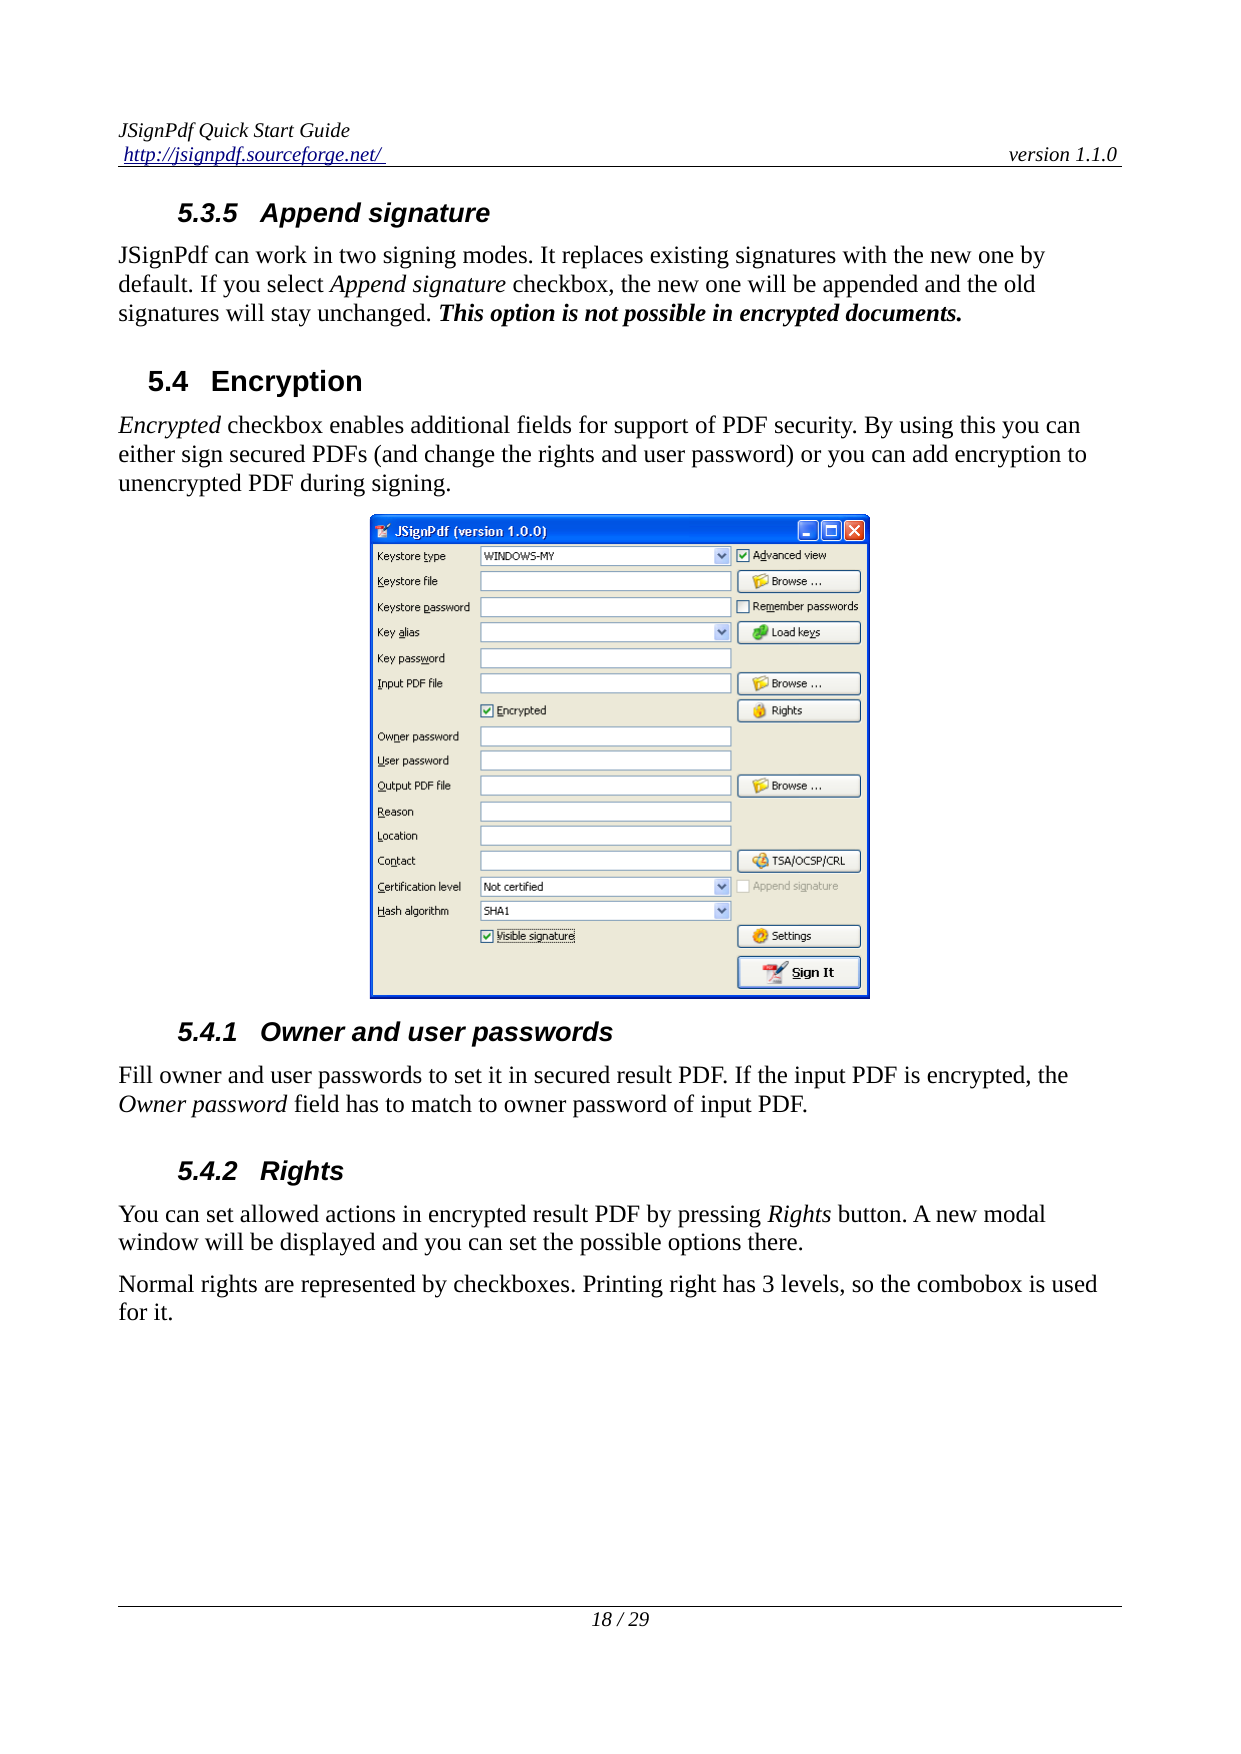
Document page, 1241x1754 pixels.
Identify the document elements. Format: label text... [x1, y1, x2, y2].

text Fill owner and user passwords to set it in secured result PDF. If the input PDF is encrypted, the Owner password field has to match to owner password of input PDF. [118, 1060, 1122, 1117]
subtitle Append signature [177, 197, 1122, 228]
subtitle Encryption [148, 364, 1116, 398]
picture [369, 514, 870, 999]
text Normal rights are represented by checkboxes. Printing right has 3 levels, so the combobox is used for it. [118, 1269, 1122, 1326]
subtitle Rights [177, 1155, 1122, 1186]
text JSignPdf can work in two signing modes. It replaces existing signatures with the new one by default. If you select Append signature checkbox, the new one will be appended and the old signatures will stay unchanged. This option is not possible in encrypted documents. [118, 241, 1122, 327]
subtitle Owner and user passwords [177, 999, 1122, 1047]
text Encrypted checkbox enables additional fields for support of PDF security. By using this you can either sign secured PDFs (and change the rights and user password) or you can add encryption to unencrypted PDF during signing. [118, 410, 1122, 497]
text You can set allowed actions in encrypted result PDF by pressing Rights button. A new modal window will be displayed and you can set the possible options there. [118, 1199, 1122, 1256]
